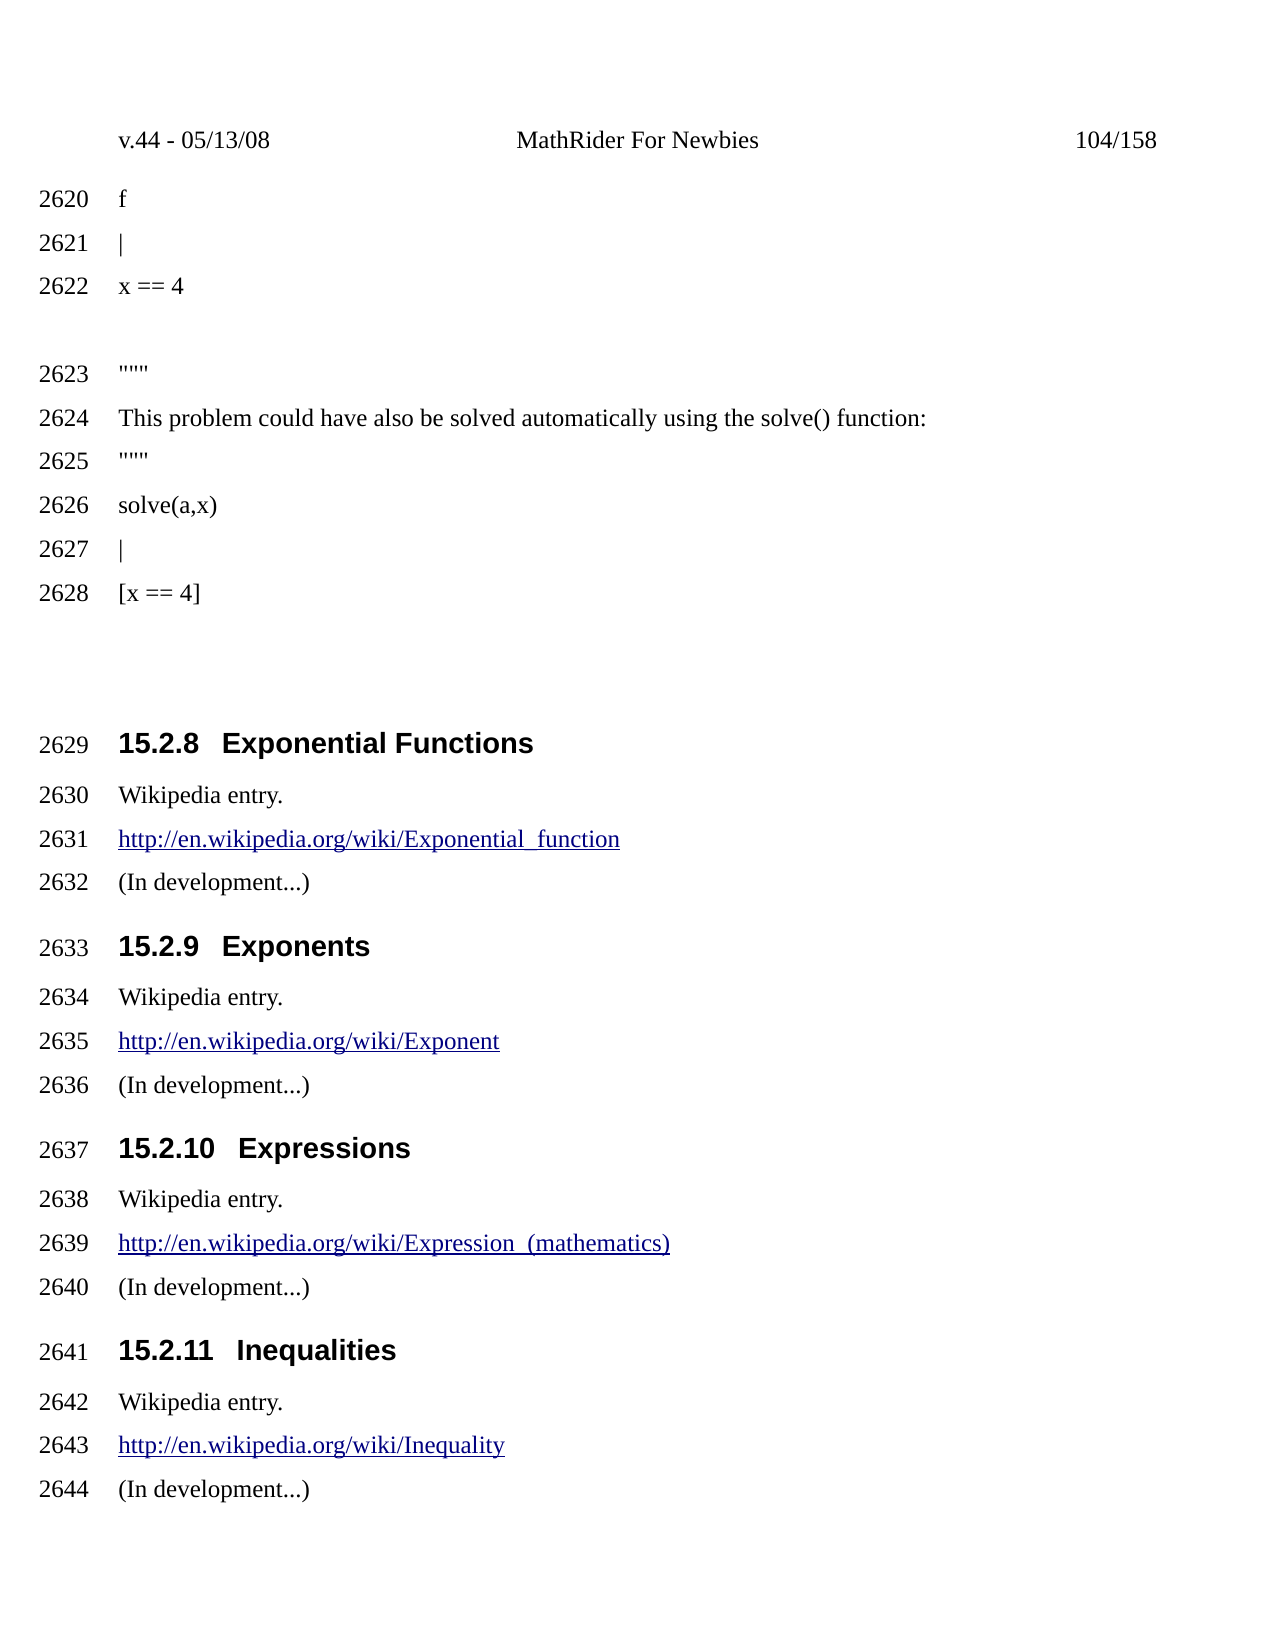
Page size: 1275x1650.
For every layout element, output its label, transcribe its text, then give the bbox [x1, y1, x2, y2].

text Wikipedia entry. [118, 780, 1157, 809]
text [x == 4] [118, 578, 1157, 606]
text (In development...) [118, 1070, 1157, 1098]
text """ [118, 446, 1157, 475]
text (In development...) [118, 867, 1157, 896]
text http://en.wikipedia.org/wiki/Exponential_function [118, 824, 1157, 852]
subtitle Expressions [118, 1131, 1157, 1164]
subtitle Inequalities [118, 1333, 1157, 1367]
text http://en.wikipedia.org/wiki/Exponent [118, 1026, 1157, 1055]
text http://en.wikipedia.org/wiki/Inequality [118, 1431, 1157, 1459]
text This problem could have also be solved automatically using the solve() function: [118, 403, 1157, 431]
subtitle Exponential Functions [118, 726, 1157, 760]
text Wikipedia entry. [118, 1184, 1157, 1213]
subtitle Exponents [118, 929, 1157, 962]
text x == 4 [118, 271, 1157, 300]
text """ [118, 359, 1157, 388]
text http://en.wikipedia.org/wiki/Expression_(mathematics) [118, 1228, 1157, 1257]
text Wikipedia entry. [118, 1387, 1157, 1416]
text | [118, 228, 1157, 256]
text solve(a,x) [118, 490, 1157, 519]
text f [118, 184, 1157, 213]
text (In development...) [118, 1474, 1157, 1503]
text (In development...) [118, 1272, 1157, 1301]
text | [118, 534, 1157, 563]
text Wikipedia entry. [118, 982, 1157, 1011]
